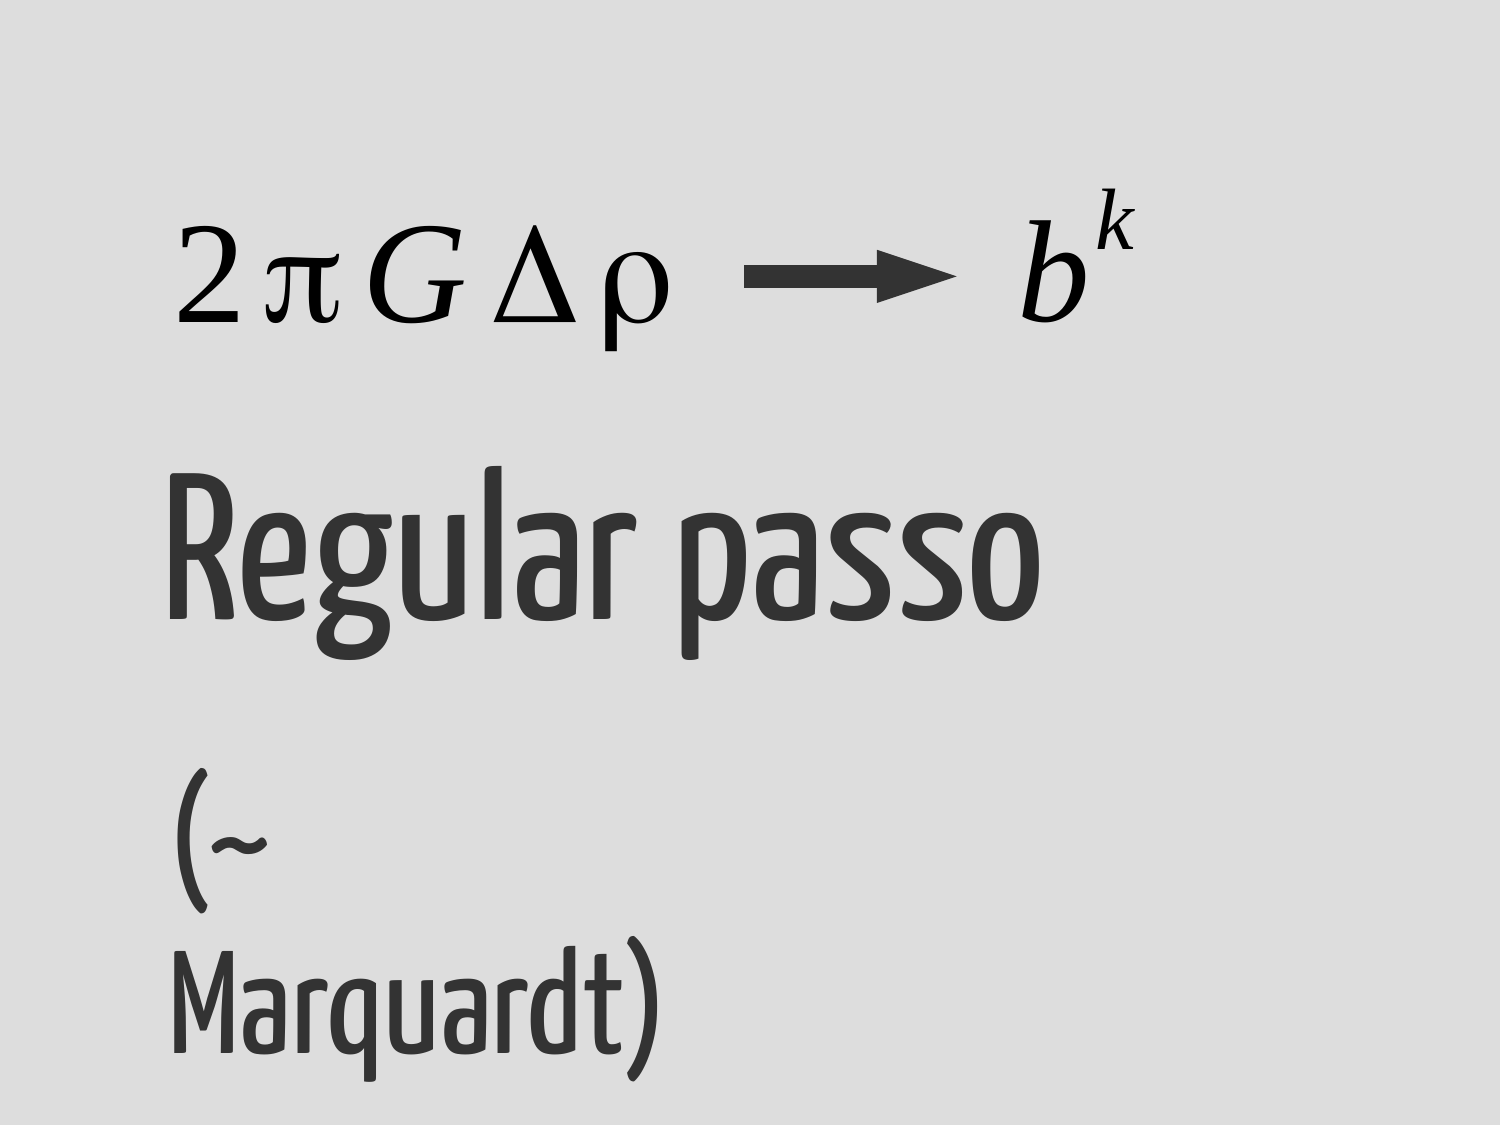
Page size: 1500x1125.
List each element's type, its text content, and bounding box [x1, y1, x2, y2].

text_box Regular passo [147, 412, 1060, 838]
chart [1009, 171, 1146, 354]
text_box (~ Marquardt) [153, 738, 805, 922]
chart [165, 193, 683, 360]
